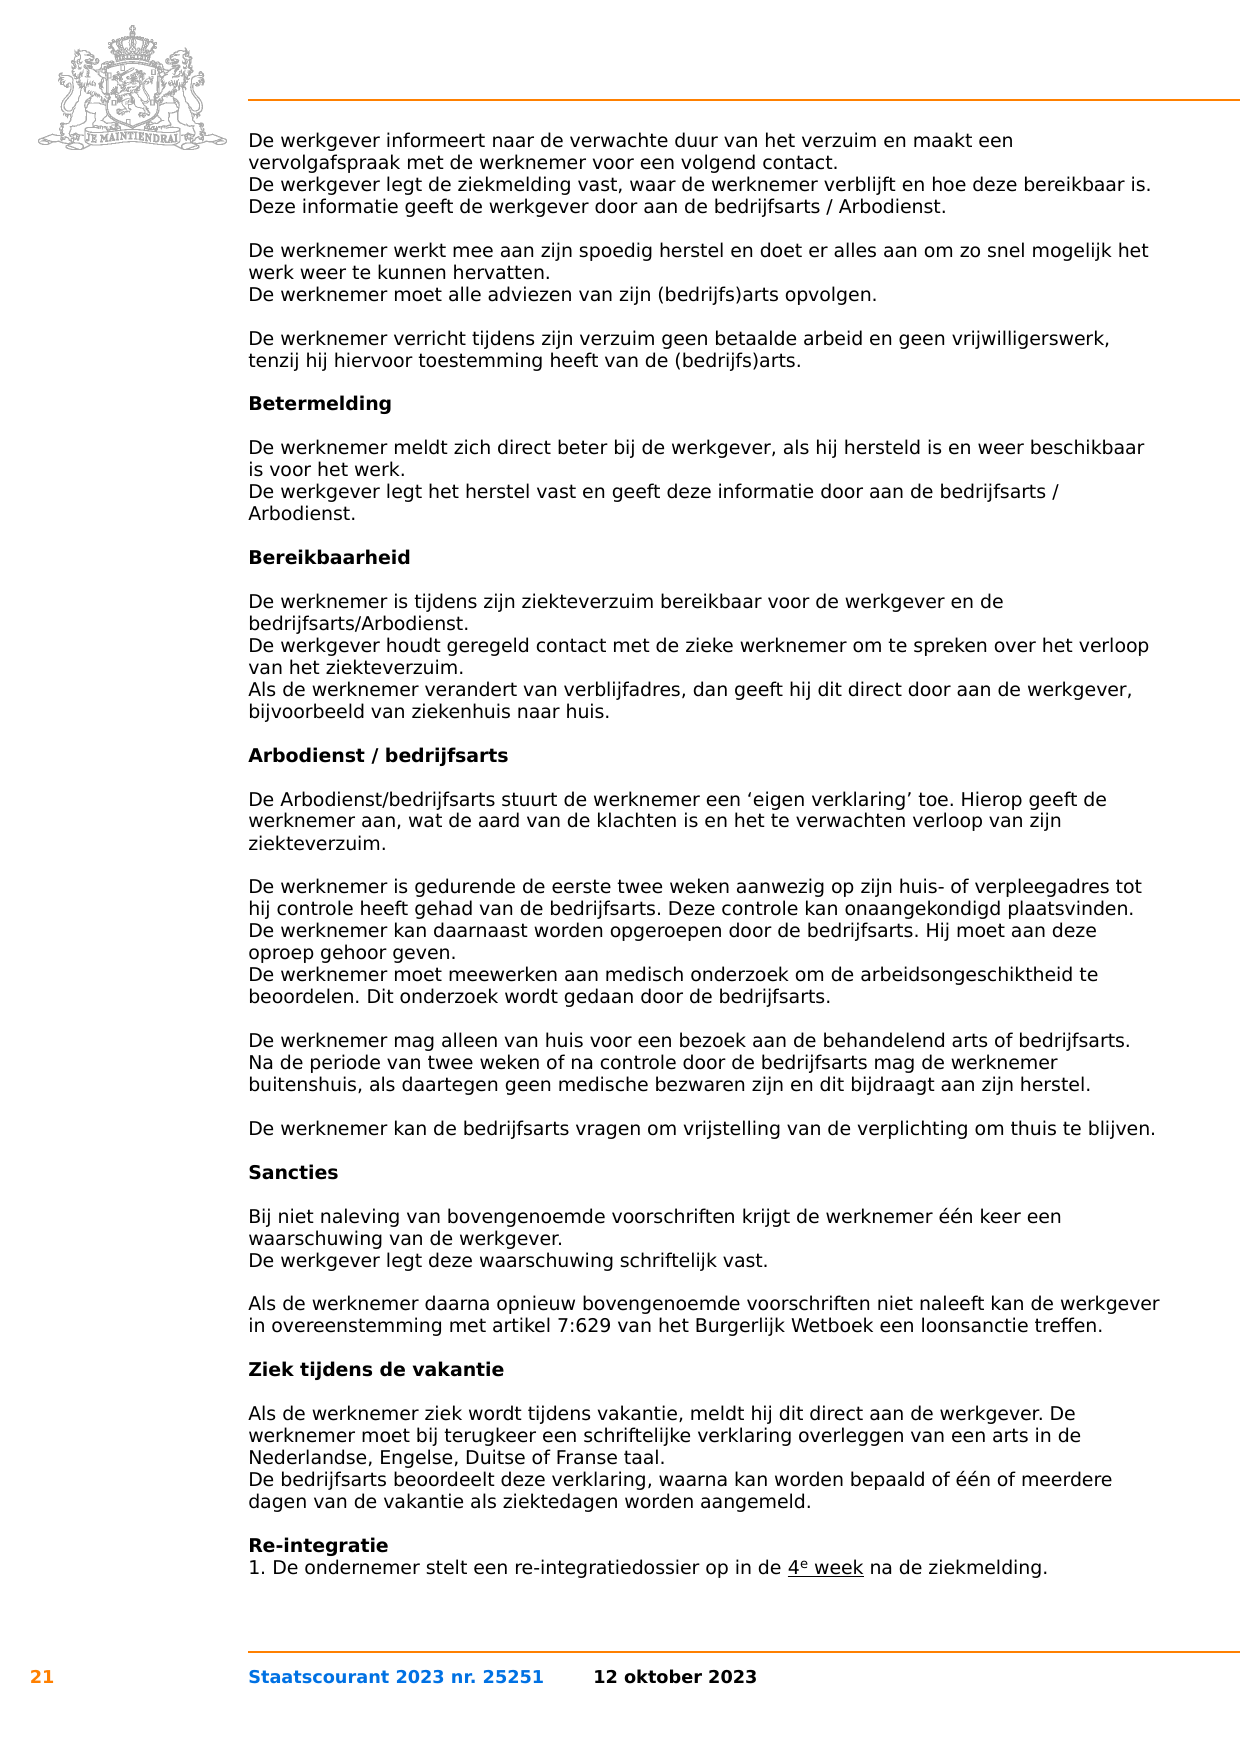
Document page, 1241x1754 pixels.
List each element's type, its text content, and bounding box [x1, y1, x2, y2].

text De bedrijfsarts beoordeelt deze verklaring, waarna kan worden bepaald of één of meerdere dagen van de vakantie als ziektedagen worden aangemeld. [248, 1469, 1163, 1513]
text Als de werknemer ziek wordt tijdens vakantie, meldt hij dit direct aan de werkgever. De werknemer moet bij terugkeer een schriftelijke verklaring overleggen van een arts in de Nederlandse, Engelse, Duitse of Franse taal. [248, 1403, 1163, 1469]
subtitle Arbodienst / bedrijfsarts [248, 744, 1163, 767]
text De werknemer moet alle adviezen van zijn (bedrijfs)arts opvolgen. [248, 284, 1163, 306]
subtitle Ziek tijdens de vakantie [248, 1359, 1163, 1381]
text De werknemer moet meewerken aan medisch onderzoek om de arbeidsongeschiktheid te beoordelen. Dit onderzoek wordt gedaan door de bedrijfsarts. [248, 964, 1163, 1008]
text De werknemer werkt mee aan zijn spoedig herstel en doet er alles aan om zo snel mogelijk het werk weer te kunnen hervatten. [248, 240, 1163, 284]
text De werknemer mag alleen van huis voor een bezoek aan de behandelend arts of bedrijfsarts. [248, 1030, 1163, 1052]
text De werknemer is tijdens zijn ziekteverzuim bereikbaar voor de werkgever en de bedrijfsarts/Arbodienst. [248, 591, 1163, 635]
subtitle Bereikbaarheid [248, 547, 1163, 569]
text De werknemer is gedurende de eerste twee weken aanwezig op zijn huis- of verpleegadres tot hij controle heeft gehad van de bedrijfsarts. Deze controle kan onaangekondigd plaatsvinden. De werknemer kan daarnaast worden opgeroepen door de bedrijfsarts. Hij moet aan deze oproep gehoor geven. [248, 876, 1163, 964]
text Na de periode van twee weken of na controle door de bedrijfsarts mag de werknemer buitenshuis, als daartegen geen medische bezwaren zijn en dit bijdraagt aan zijn herstel. [248, 1052, 1163, 1096]
picture [38, 25, 227, 150]
text De Arbodienst/bedrijfsarts stuurt de werknemer een ‘eigen verklaring’ toe. Hierop geeft de werknemer aan, wat de aard van de klachten is en het te verwachten verloop van zijn ziekteverzuim. [248, 788, 1163, 854]
text De werkgever legt de ziekmelding vast, waar de werknemer verblijft en hoe deze bereikbaar is. Deze informatie geeft de werkgever door aan de bedrijfsarts / Arbodienst. [248, 174, 1163, 218]
subtitle Betermelding [248, 393, 1163, 415]
text De werkgever legt het herstel vast en geeft deze informatie door aan de bedrijfsarts / Arbodienst. [248, 481, 1163, 525]
text Als de werknemer verandert van verblijfadres, dan geeft hij dit direct door aan de werkgever, bijvoorbeeld van ziekenhuis naar huis. [248, 679, 1163, 723]
text De werknemer meldt zich direct beter bij de werkgever, als hij hersteld is en weer beschikbaar is voor het werk. [248, 437, 1163, 481]
text De werknemer kan de bedrijfsarts vragen om vrijstelling van de verplichting om thuis te blijven. [248, 1118, 1163, 1140]
text De werkgever legt deze waarschuwing schriftelijk vast. [248, 1249, 1163, 1271]
text Als de werknemer daarna opnieuw bovengenoemde voorschriften niet naleeft kan de werkgever in overeenstemming met artikel 7:629 van het Burgerlijk Wetboek een loonsanctie treffen. [248, 1293, 1163, 1337]
text De werknemer verricht tijdens zijn verzuim geen betaalde arbeid en geen vrijwilligerswerk, tenzij hij hiervoor toestemming heeft van de (bedrijfs)arts. [248, 327, 1163, 371]
text 1. De ondernemer stelt een re-integratiedossier op in de 4e week na de ziekmelding. [248, 1557, 1163, 1579]
text De werkgever informeert naar de verwachte duur van het verzuim en maakt een vervolgafspraak met de werknemer voor een volgend contact. [248, 130, 1163, 174]
text Bij niet naleving van bovengenoemde voorschriften krijgt de werknemer één keer een waarschuwing van de werkgever. [248, 1206, 1163, 1249]
subtitle Re-integratie [248, 1535, 1163, 1557]
text De werkgever houdt geregeld contact met de zieke werknemer om te spreken over het verloop van het ziekteverzuim. [248, 635, 1163, 679]
subtitle Sancties [248, 1162, 1163, 1184]
